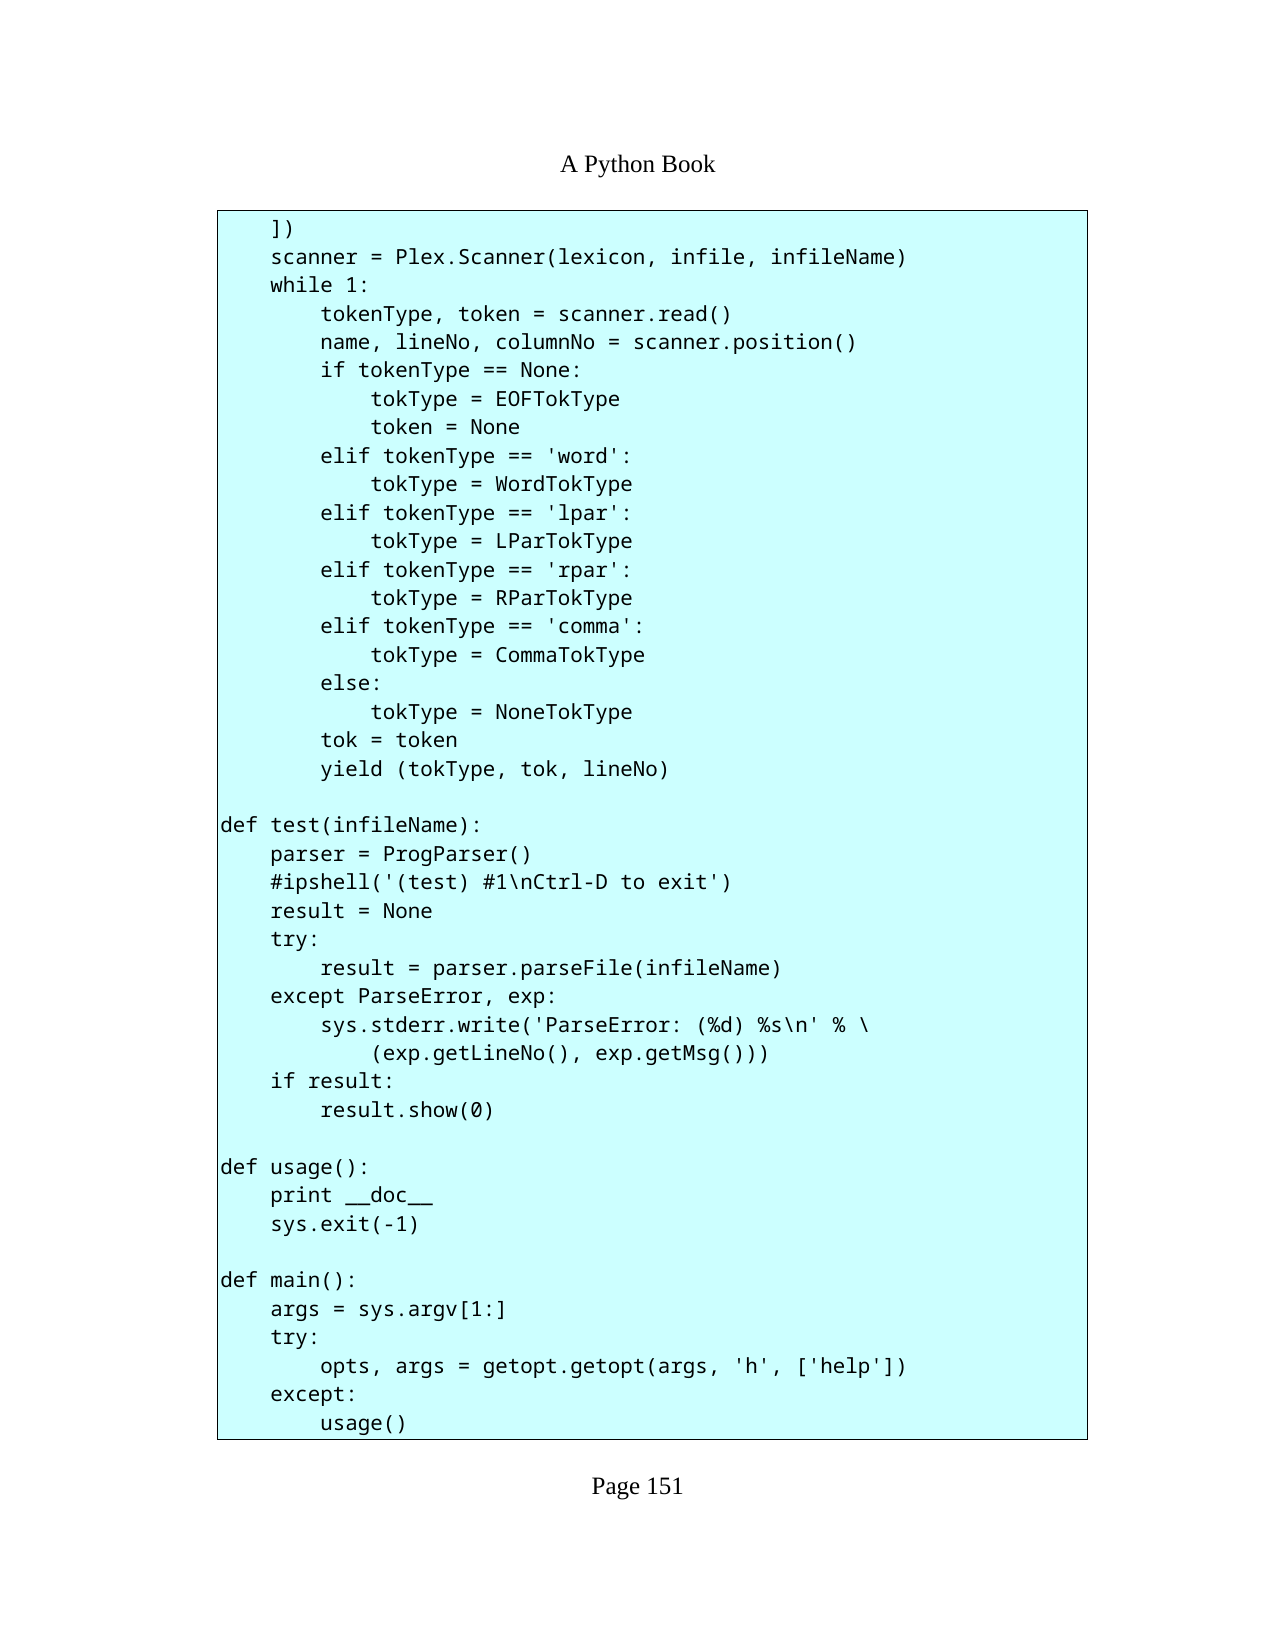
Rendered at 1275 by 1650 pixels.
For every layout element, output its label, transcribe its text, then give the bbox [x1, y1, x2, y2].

text ]) scanner = Plex.Scanner(lexicon, infile, infileName) while 1: tokenType, token = scanner.read() name, lineNo, columnNo = scanner.position() if tokenType == None: tokType = EOFTokType token = None elif tokenType == 'word': tokType = WordTokType elif tokenType == 'lpar': tokType = LParTokType elif tokenType == 'rpar': tokType = RParTokType elif tokenType == 'comma': tokType = CommaTokType else: tokType = NoneTokType tok = token yield (tokType, tok, lineNo) def test(infileName): parser = ProgParser() #ipshell('(test) #1\nCtrl-D to exit') result = None try: result = parser.parseFile(infileName) except ParseError, exp: sys.stderr.write('ParseError: (%d) %s\n' % \ (exp.getLineNo(), exp.getMsg())) if result: result.show(0) def usage(): print __doc__ sys.exit(-1) def main(): args = sys.argv[1:] try: opts, args = getopt.getopt(args, 'h', ['help']) except: usage() [218, 211, 1087, 1439]
